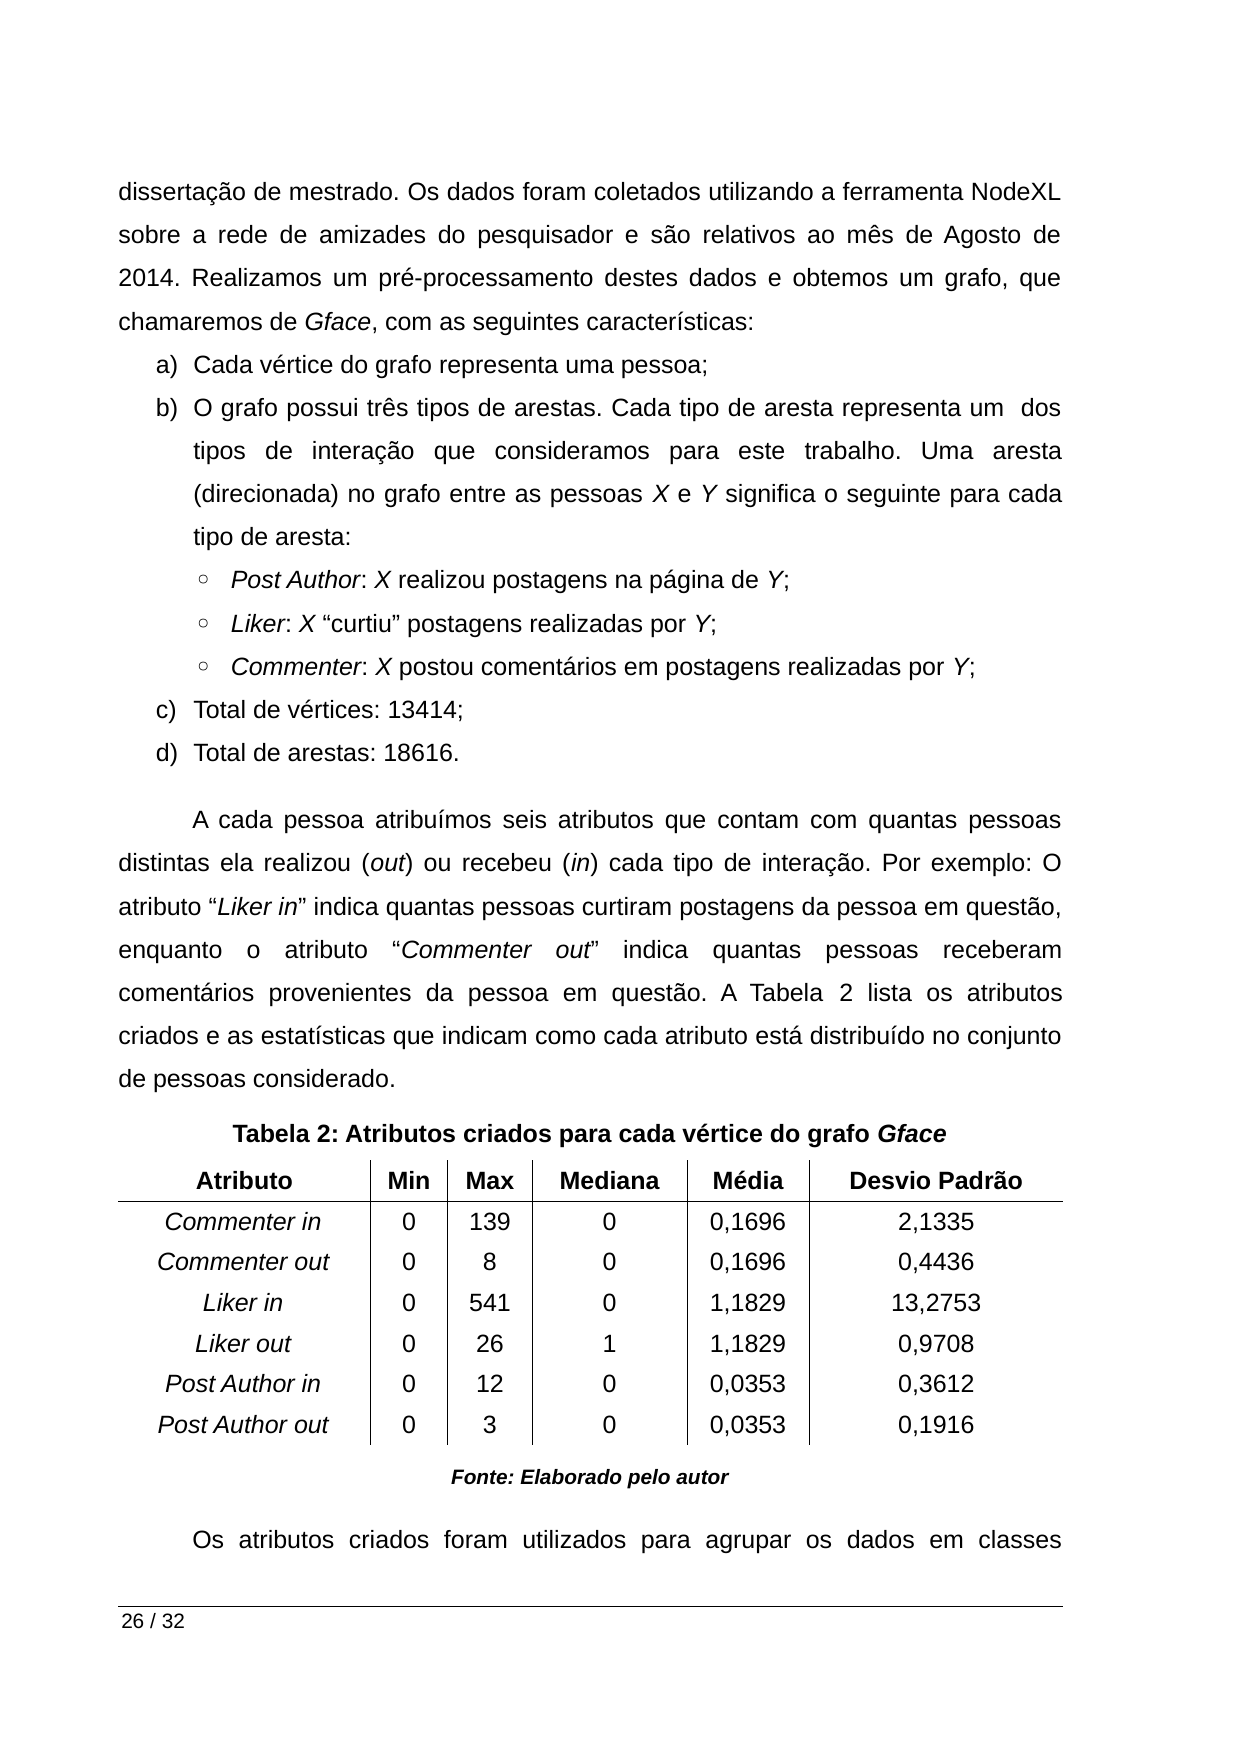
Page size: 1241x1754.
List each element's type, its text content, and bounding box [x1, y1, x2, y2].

table_cell 0 [533, 1282, 687, 1323]
table_header Max [448, 1160, 532, 1201]
table_cell 1,1829 [688, 1323, 809, 1363]
text Tabela 2: Atributos criados para cada vértice do grafo Gface [118, 1119, 1063, 1148]
table_cell 0 [533, 1241, 687, 1282]
table_cell 0,9708 [810, 1323, 1063, 1363]
table_cell 0 [371, 1202, 447, 1241]
list Liker: X “curtiu” postagens realizadas por Y; [193, 608, 1063, 637]
table_cell 26 [448, 1323, 532, 1363]
table_cell 0 [371, 1404, 447, 1444]
text dissertação de mestrado. Os dados foram coletados utilizando a ferramenta NodeXL sobre a rede de amizades do pesquisador e são relativos ao mês de Agosto de 2014. Realizamos um pré-processamento destes dados e obtemos um grafo, que chamaremos de Gface, com as seguintes características: [118, 177, 1063, 335]
table_cell 0,1696 [688, 1241, 809, 1282]
table_cell 0 [533, 1404, 687, 1444]
table_cell Commenter out [118, 1241, 370, 1282]
table_cell 2,1335 [810, 1202, 1063, 1241]
table_cell 0,4436 [810, 1241, 1063, 1282]
table_cell Post Author out [118, 1404, 370, 1444]
table_cell Liker out [118, 1323, 370, 1363]
table_cell 0 [371, 1241, 447, 1282]
table_cell 0 [533, 1363, 687, 1404]
table_cell 0,0353 [688, 1363, 809, 1404]
list Cada vértice do grafo representa uma pessoa; [156, 350, 1063, 378]
table_cell 1,1829 [688, 1282, 809, 1323]
table_cell 0 [371, 1282, 447, 1323]
table_cell 0 [533, 1202, 687, 1241]
text Os atributos criados foram utilizados para agrupar os dados em classes [118, 1525, 1063, 1554]
table_header Média [688, 1160, 809, 1201]
table_cell 0,1916 [810, 1404, 1063, 1444]
table_cell 1 [533, 1323, 687, 1363]
table_cell 0,1696 [688, 1202, 809, 1241]
text A cada pessoa atribuímos seis atributos que contam com quantas pessoas distintas ela realizou (out) ou recebeu (in) cada tipo de interação. Por exemplo: O atributo “Liker in” indica quantas pessoas curtiram postagens da pessoa em questão, enquanto o atributo “Commenter out” indica quantas pessoas receberam comentários provenientes da pessoa em questão. A Tabela 2 lista os atributos criados e as estatísticas que indicam como cada atributo está distribuído no conjunto de pessoas considerado. [118, 805, 1063, 1093]
table_cell Post Author in [118, 1363, 370, 1404]
table_cell 541 [448, 1282, 532, 1323]
table_cell 0 [371, 1363, 447, 1404]
table_cell Commenter in [118, 1202, 370, 1241]
table_cell 139 [448, 1202, 532, 1241]
list Total de vértices: 13414; [156, 695, 1063, 724]
table_cell 13,2753 [810, 1282, 1063, 1323]
table_header Atributo [118, 1160, 370, 1201]
table_header Min [371, 1160, 447, 1201]
table_cell 12 [448, 1363, 532, 1404]
list Post Author: X realizou postagens na página de Y; [193, 565, 1063, 594]
table_cell 3 [448, 1404, 532, 1444]
table_cell 8 [448, 1241, 532, 1282]
list Commenter: X postou comentários em postagens realizadas por Y; [193, 652, 1063, 681]
table_cell Liker in [118, 1282, 370, 1323]
table_cell 0 [371, 1323, 447, 1363]
table_cell 0,3612 [810, 1363, 1063, 1404]
text Fonte: Elaborado pelo autor [118, 1465, 1063, 1489]
list Total de arestas: 18616. [156, 738, 1063, 767]
list O grafo possui três tipos de arestas. Cada tipo de aresta representa um dos tipos de interação que consideramos para este trabalho. Uma aresta (direcionada) no grafo entre as pessoas X e Y significa o seguinte para cada tipo de aresta: [156, 393, 1063, 551]
table_cell 0,0353 [688, 1404, 809, 1444]
table_header Mediana [533, 1160, 687, 1201]
table_header Desvio Padrão [810, 1160, 1063, 1201]
